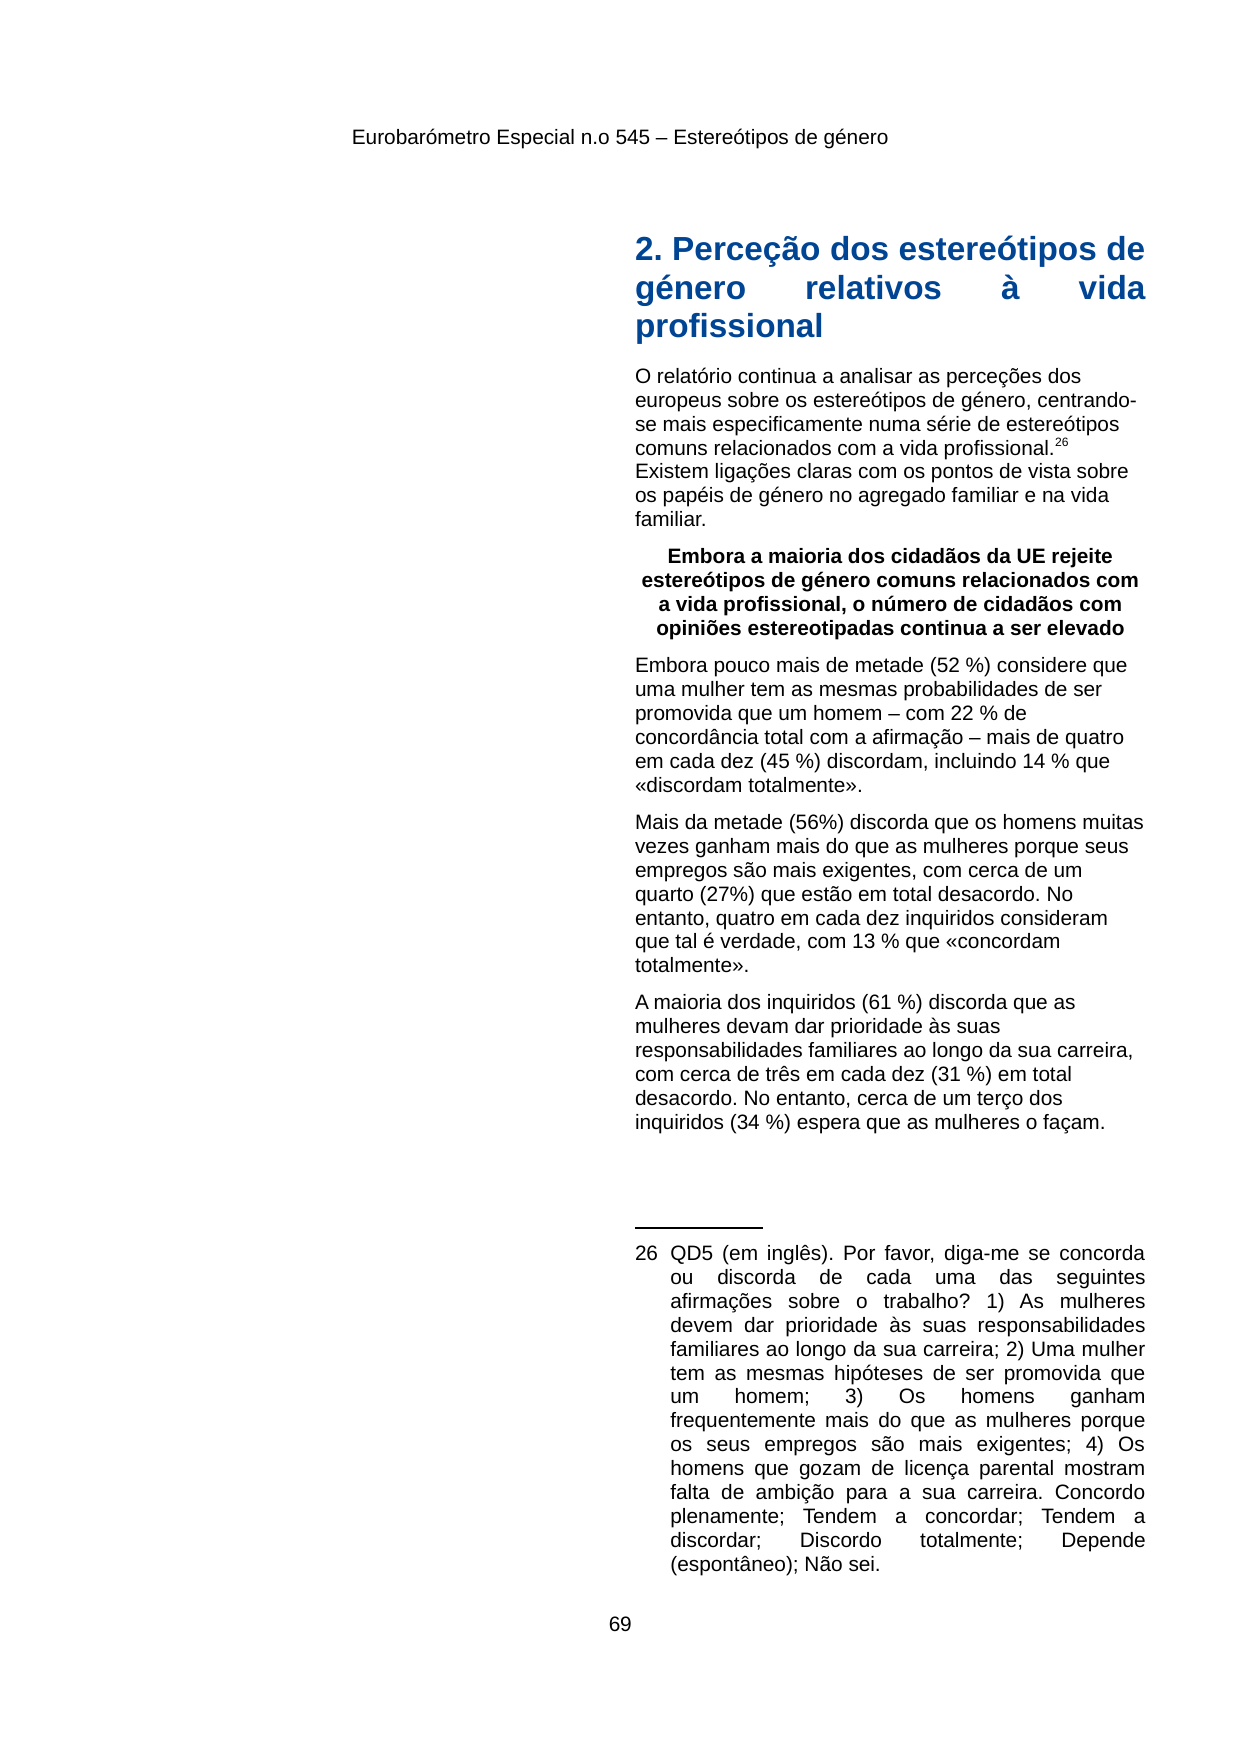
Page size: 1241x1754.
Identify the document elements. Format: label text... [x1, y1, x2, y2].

subtitle 2. Perceção dos estereótipos de género relativos à vida profissional [635, 229, 1146, 344]
text A maioria dos inquiridos (61 %) discorda que as mulheres devam dar prioridade às suas responsabilidades familiares ao longo da sua carreira, com cerca de três em cada dez (31 %) em total desacordo. No entanto, cerca de um terço dos inquiridos (34 %) espera que as mulheres o façam. [635, 990, 1146, 1134]
text Embora a maioria dos cidadãos da UE rejeite estereótipos de género comuns relacionados com a vida profissional, o número de cidadãos com opiniões estereotipadas continua a ser elevado [635, 544, 1146, 640]
text O relatório continua a analisar as perceções dos europeus sobre os estereótipos de género, centrando-se mais especificamente numa série de estereótipos comuns relacionados com a vida profissional. Existem ligações claras com os pontos de vista sobre os papéis de género no agregado familiar e na vida familiar. [635, 363, 1146, 531]
text Embora pouco mais de metade (52 %) considere que uma mulher tem as mesmas probabilidades de ser promovida que um homem – com 22 % de concordância total com a afirmação – mais de quatro em cada dez (45 %) discordam, incluindo 14 % que «discordam totalmente». [635, 653, 1146, 797]
text Mais da metade (56%) discorda que os homens muitas vezes ganham mais do que as mulheres porque seus empregos são mais exigentes, com cerca de um quarto (27%) que estão em total desacordo. No entanto, quatro em cada dez inquiridos consideram que tal é verdade, com 13 % que «concordam totalmente». [635, 809, 1146, 977]
text QD5 (em inglês). Por favor, diga-me se concorda ou discorda de cada uma das seguintes afirmações sobre o trabalho? 1) As mulheres devem dar prioridade às suas responsabilidades familiares ao longo da sua carreira; 2) Uma mulher tem as mesmas hipóteses de ser promovida que um homem; 3) Os homens ganham frequentemente mais do que as mulheres porque os seus empregos são mais exigentes; 4) Os homens que gozam de licença parental mostram falta de ambição para a sua carreira. Concordo plenamente; Tendem a concordar; Tendem a discordar; Discordo totalmente; Depende (espontâneo); Não sei. [635, 1241, 1146, 1576]
